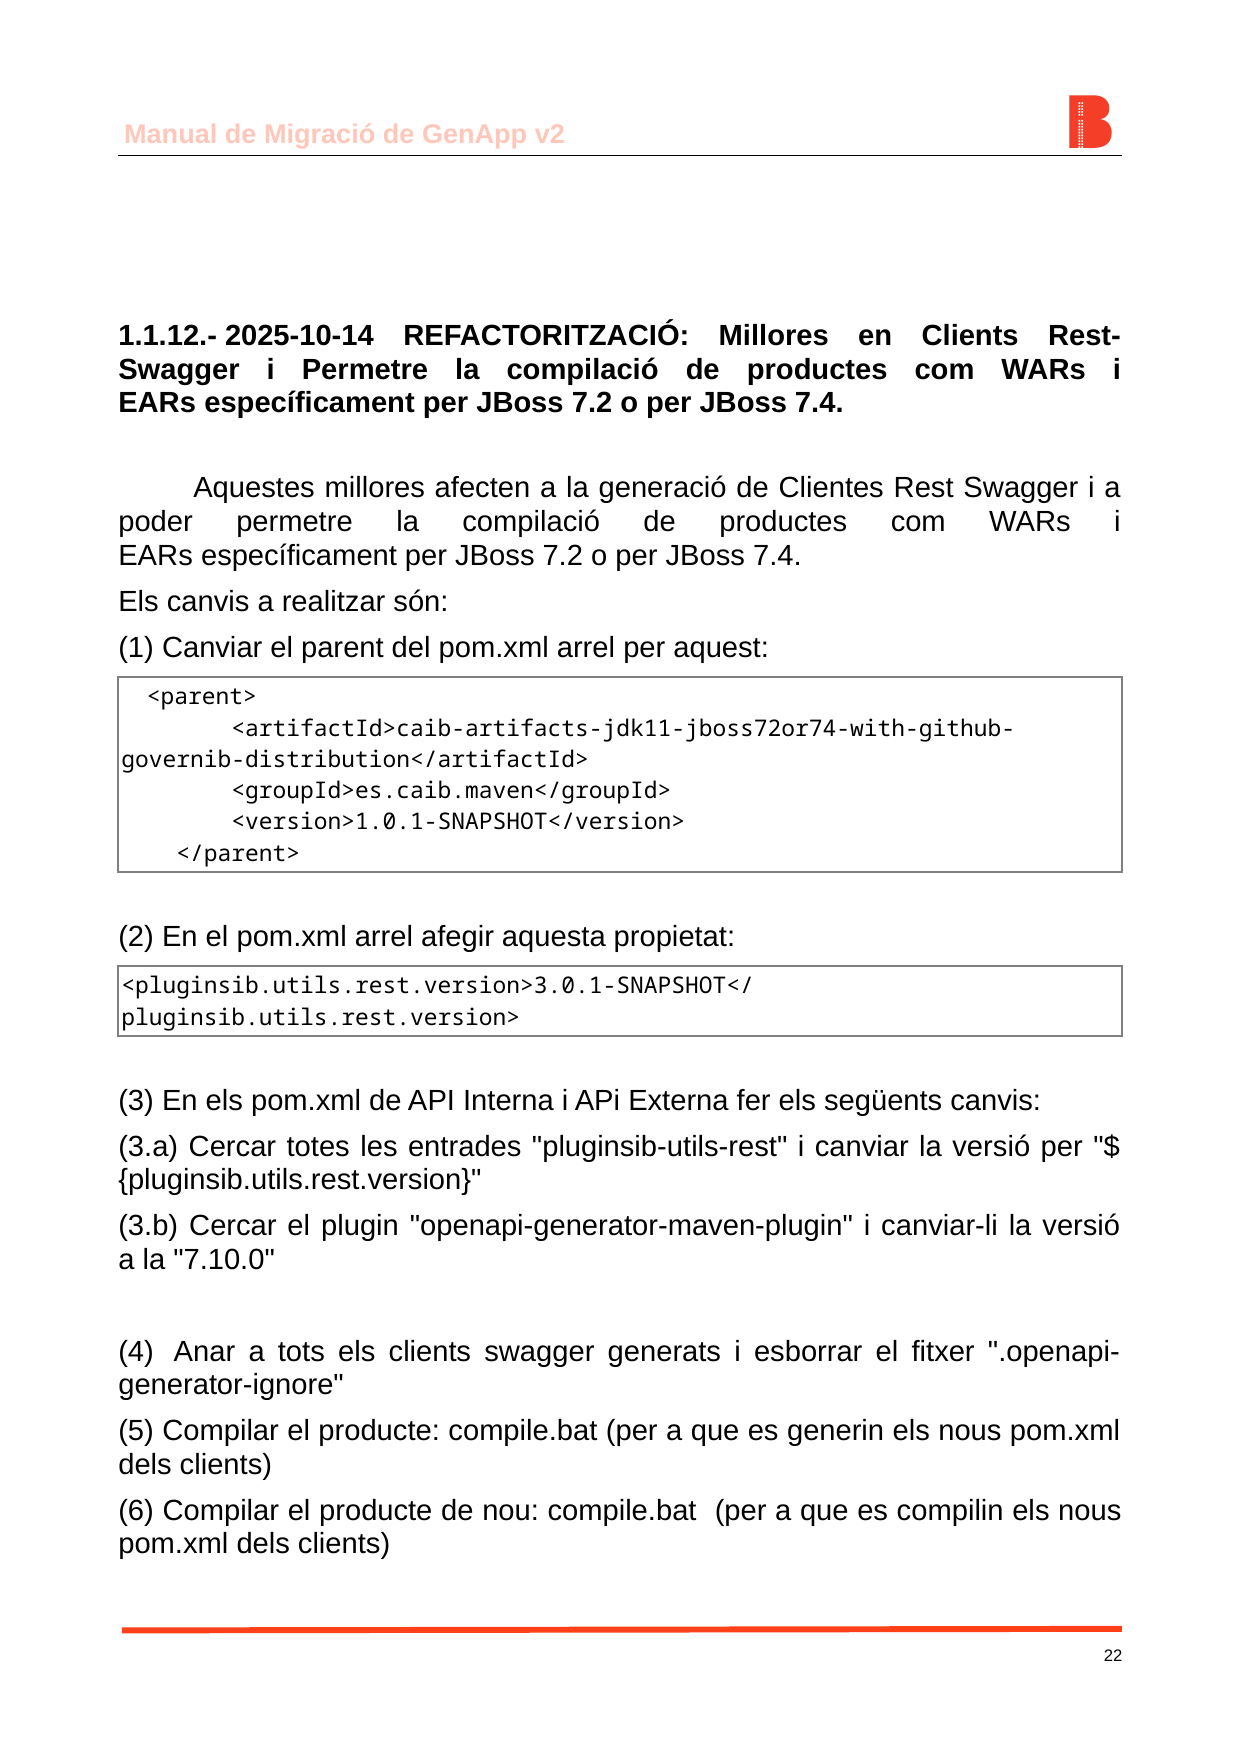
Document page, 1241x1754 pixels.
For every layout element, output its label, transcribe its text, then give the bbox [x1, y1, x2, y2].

text (3.a) Cercar totes les entrades "pluginsib-utils-rest" i canviar la versió per "${pluginsib.utils.rest.version}" [118, 1128, 1122, 1196]
text (5) Compilar el producte: compile.bat (per a que es generin els nous pom.xml dels clients) [118, 1413, 1122, 1480]
text (4) Anar a tots els clients swagger generats i esborrar el fitxer ".openapi-generator-ignore" [118, 1334, 1122, 1401]
text Aquestes millores afecten a la generació de Clientes Rest Swagger i a poder permetre la compilació de productes com WARs i EARs específicament per JBoss 7.2 o per JBoss 7.4. [118, 470, 1122, 571]
subtitle 2025-10-14 REFACTORITZACIÓ: Millores en Clients Rest-Swagger i Permetre la compilació de productes com WARs i EARs específicament per JBoss 7.2 o per JBoss 7.4. [118, 318, 1122, 419]
table_header <pluginsib.utils.rest.version>3.0.1-SNAPSHOT</pluginsib.utils.rest.version> [119, 967, 1121, 1035]
text (1) Canviar el parent del pom.xml arrel per aquest: [118, 629, 1122, 663]
text (2) En el pom.xml arrel afegir aquesta propietat: [118, 918, 1122, 952]
text (6) Compilar el producte de nou: compile.bat (per a que es compilin els nous pom.xml dels clients) [118, 1493, 1122, 1560]
text (3.b) Cercar el plugin "openapi-generator-maven-plugin" i canviar-li la versió a la "7.10.0" [118, 1208, 1122, 1275]
table_header <parent> <artifactId>caib-artifacts-jdk11-jboss72or74-with-github-governib-distribution</artifactId> <groupId>es.caib.maven</groupId> <version>1.0.1-SNAPSHOT</version> </parent> [119, 678, 1121, 871]
picture [1063, 94, 1117, 150]
text (3) En els pom.xml de API Interna i APi Externa fer els següents canvis: [118, 1082, 1122, 1116]
text Els canvis a realitzar són: [118, 583, 1122, 617]
